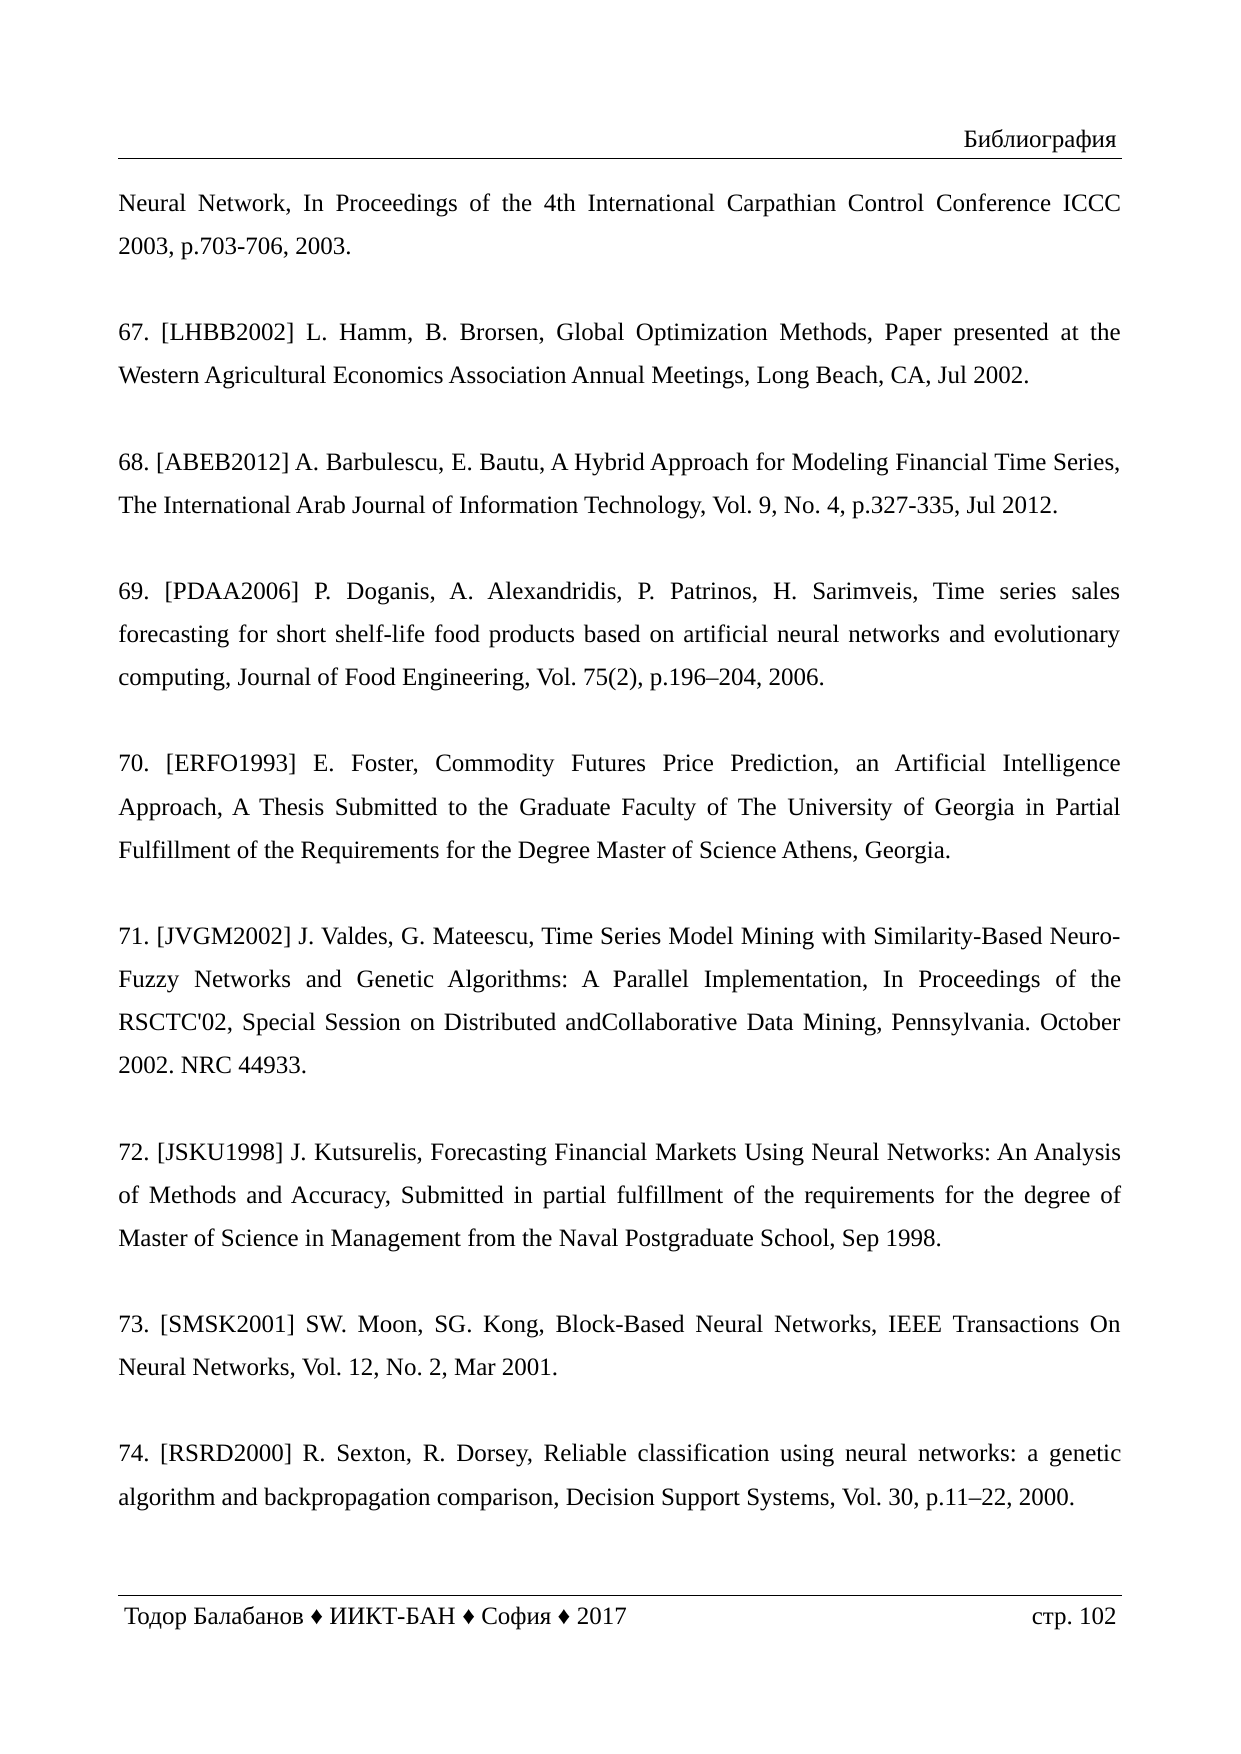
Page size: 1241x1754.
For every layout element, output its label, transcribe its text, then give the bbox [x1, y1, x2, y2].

text 72. [JSKU1998] J. Kutsurelis, Forecasting Financial Markets Using Neural Networks: An Analysis of Methods and Accuracy, Submitted in partial fulfillment of the requirements for the degree of Master of Science in Management from the Naval Postgraduate School, Sep 1998. [118, 1137, 1122, 1252]
text 74. [RSRD2000] R. Sexton, R. Dorsey, Reliable classification using neural networks: a genetic algorithm and backpropagation comparison, Decision Support Systems, Vol. 30, p.11–22, 2000. [118, 1438, 1122, 1510]
text 67. [LHBB2002] L. Hamm, B. Brorsen, Global Optimization Methods, Paper presented at the Western Agricultural Economics Association Annual Meetings, Long Beach, CA, Jul 2002. [118, 317, 1122, 389]
text 70. [ERFO1993] E. Foster, Commodity Futures Price Prediction, an Artificial Intelligence Approach, A Thesis Submitted to the Graduate Faculty of The University of Georgia in Partial Fulfillment of the Requirements for the Degree Master of Science Athens, Georgia. [118, 748, 1122, 863]
text Neural Network, In Proceedings of the 4th International Carpathian Control Conference ICCC 2003, p.703-706, 2003. [118, 188, 1122, 260]
text 69. [PDAA2006] P. Doganis, A. Alexandridis, P. Patrinos, H. Sarimveis, Time series sales forecasting for short shelf-life food products based on artificial neural networks and evolutionary computing, Journal of Food Engineering, Vol. 75(2), p.196–204, 2006. [118, 576, 1122, 691]
text 73. [SMSK2001] SW. Moon, SG. Kong, Block-Based Neural Networks, IEEE Transactions On Neural Networks, Vol. 12, No. 2, Mar 2001. [118, 1309, 1122, 1381]
text 68. [ABEB2012] A. Barbulescu, E. Bautu, A Hybrid Approach for Modeling Financial Time Series, The International Arab Journal of Information Technology, Vol. 9, No. 4, p.327-335, Jul 2012. [118, 447, 1122, 518]
text 71. [JVGM2002] J. Valdes, G. Mateescu, Time Series Model Mining with Similarity-Based Neuro-Fuzzy Networks and Genetic Algorithms: A Parallel Implementation, In Proceedings of the RSCTC'02, Special Session on Distributed andCollaborative Data Mining, Pennsylvania. October 2002. NRC 44933. [118, 921, 1122, 1079]
